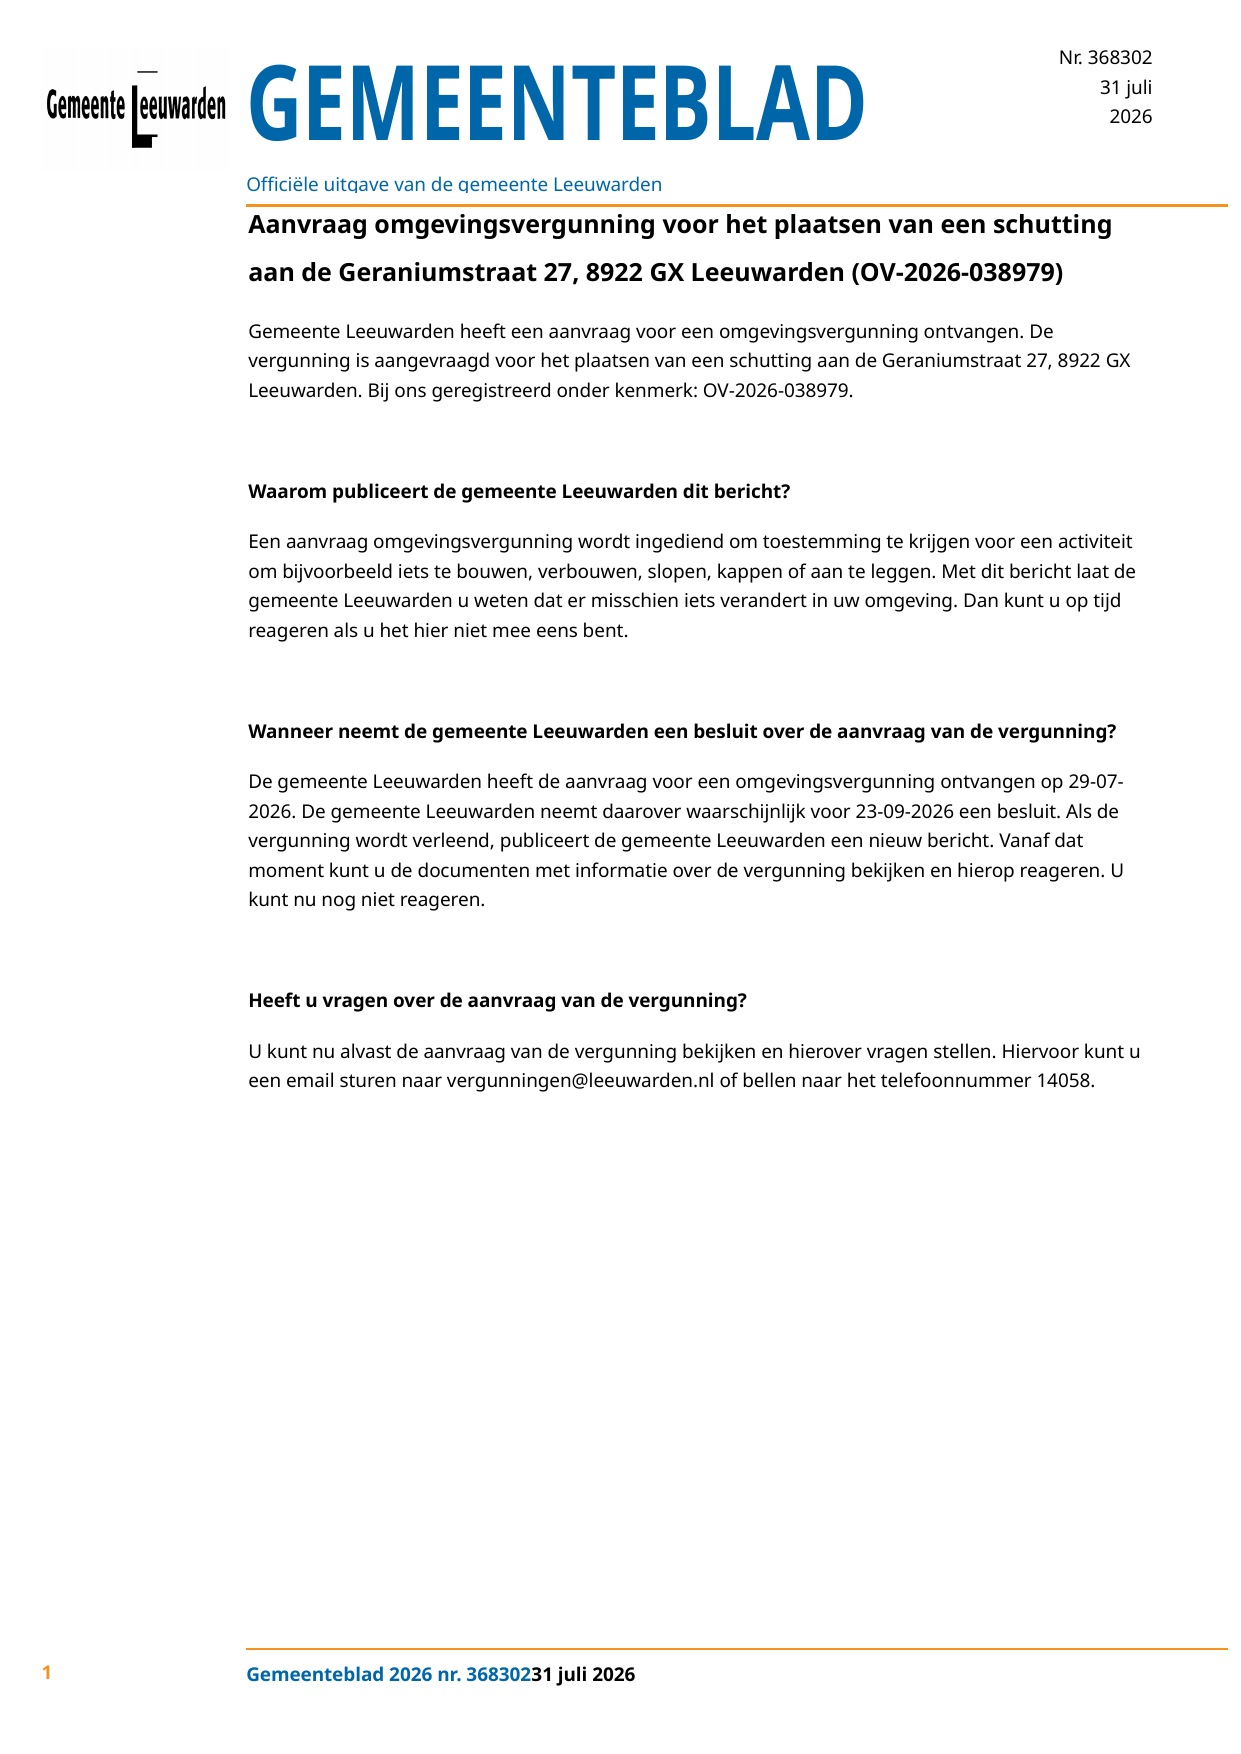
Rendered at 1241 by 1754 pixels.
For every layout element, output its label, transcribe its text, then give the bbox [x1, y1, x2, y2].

text U kunt nu alvast de aanvraag van de vergunning bekijken en hierover vragen stellen. Hiervoor kunt u een email sturen naar vergunningen@leeuwarden.nl of bellen naar het telefoonnummer 14058. [248, 1038, 1152, 1093]
text Gemeente Leeuwarden heeft een aanvraag voor een omgevingsvergunning ontvangen. De vergunning is aangevraagd voor het plaatsen van een schutting aan de Geraniumstraat 27, 8922 GX Leeuwarden. Bij ons geregistreerd onder kenmerk: OV-2026-038979. [248, 318, 1152, 403]
text Een aanvraag omgevingsvergunning wordt ingediend om toestemming te krijgen voor een activiteit om bijvoorbeeld iets te bouwen, verbouwen, slopen, kappen of aan te leggen. Met dit bericht laat de gemeente Leeuwarden u weten dat er misschien iets verandert in uw omgeving. Dan kunt u op tijd reageren als u het hier niet mee eens bent. [248, 528, 1152, 643]
text Aanvraag omgevingsvergunning voor het plaatsen van een schutting aan de Geraniumstraat 27, 8922 GX Leeuwarden (OV-2026-038979) [248, 207, 1152, 288]
text De gemeente Leeuwarden heeft de aanvraag voor een omgevingsvergunning ontvangen op 29-07-2026. De gemeente Leeuwarden neemt daarover waarschijnlijk voor 23-09-2026 een besluit. Als de vergunning wordt verleend, publiceert de gemeente Leeuwarden een nieuw bericht. Vanaf dat moment kunt u de documenten met informatie over de vergunning bekijken en hierop reageren. U kunt nu nog niet reageren. [248, 768, 1152, 912]
text Wanneer neemt de gemeente Leeuwarden een besluit over de aanvraag van de vergunning? [248, 718, 1152, 744]
text Waarom publiceert de gemeente Leeuwarden dit bericht? [248, 478, 1152, 504]
text Heeft u vragen over de aanvraag van de vergunning? [248, 987, 1152, 1013]
picture [41, 47, 231, 172]
